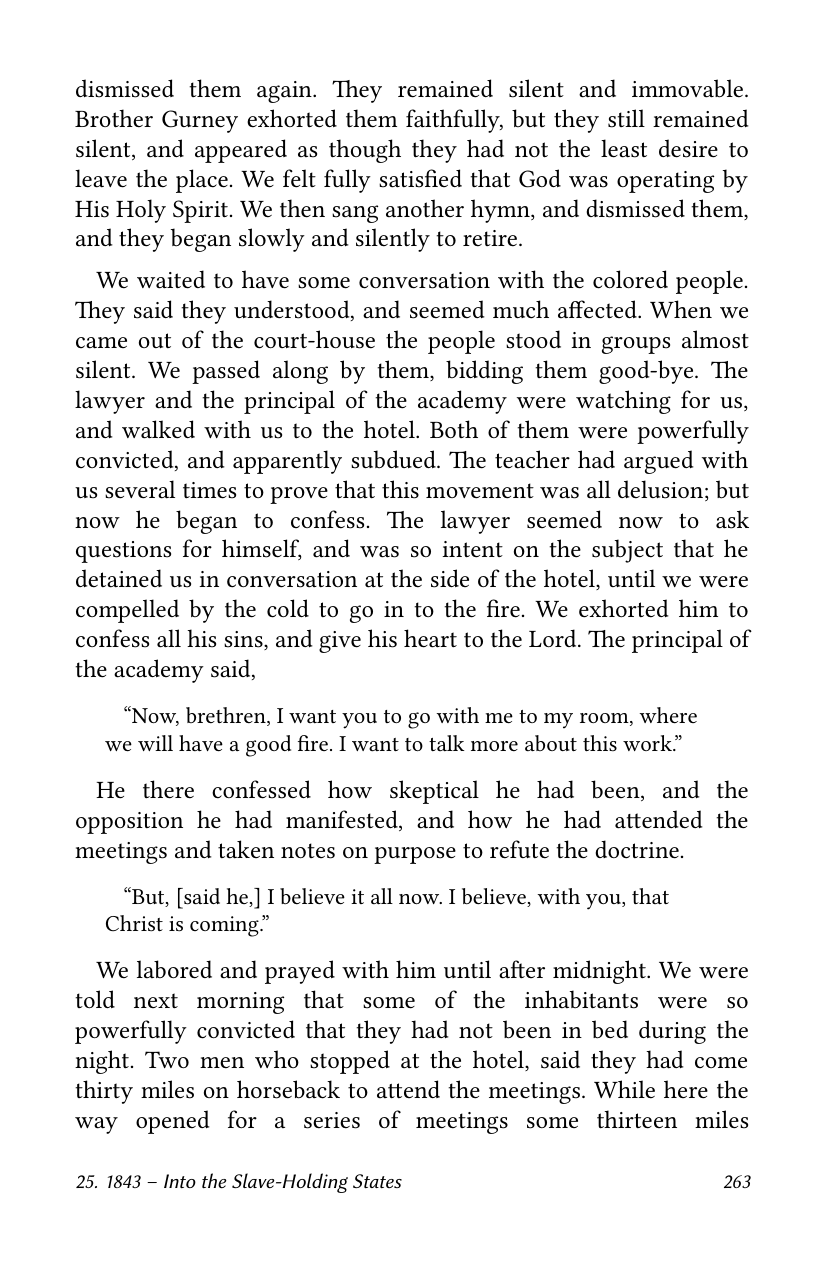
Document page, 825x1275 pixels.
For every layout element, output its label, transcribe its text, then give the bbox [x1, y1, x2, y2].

text He there confessed how skeptical he had been, and the opposition he had manifested, and how he had attended the meetings and taken notes on purpose to refute the doctrine. [75, 776, 750, 864]
text dismissed them again. They remained silent and immovable. Brother Gurney exhorted them faithfully, but they still remained silent, and appeared as though they had not the least desire to leave the place. We felt fully satisfied that God was operating by His Holy Spirit. We then sang another hymn, and dismissed them, and they began slowly and silently to retire. [75, 75, 750, 253]
text “But, [said he,] I believe it all now. I believe, with you, that Christ is coming.” [105, 883, 720, 937]
text We labored and prayed with him until after midnight. We were told next morning that some of the inhabitants were so powerfully convicted that they had not been in bed during the night. Two men who stopped at the hotel, said they had come thirty miles on horseback to attend the meetings. While here the way opened for a series of meetings some thirteen miles [75, 956, 750, 1134]
text “Now, brethren, I want you to go with me to my room, where we will have a good fire. I want to talk more about this work.” [105, 703, 720, 757]
text We waited to have some conversation with the colored people. They said they understood, and seemed much affected. When we came out of the court-house the people stood in groups almost silent. We passed along by them, bidding them good-bye. The lawyer and the principal of the academy were watching for us, and walked with us to the hotel. Both of them were powerfully convicted, and apparently subdued. The teacher had argued with us several times to prove that this movement was all delusion; but now he began to confess. The lawyer seemed now to ask questions for himself, and was so intent on the subject that he detained us in conversation at the side of the hotel, until we were compelled by the cold to go in to the fire. We exhorted him to confess all his sins, and give his heart to the Lord. The principal of the academy said, [75, 266, 750, 684]
